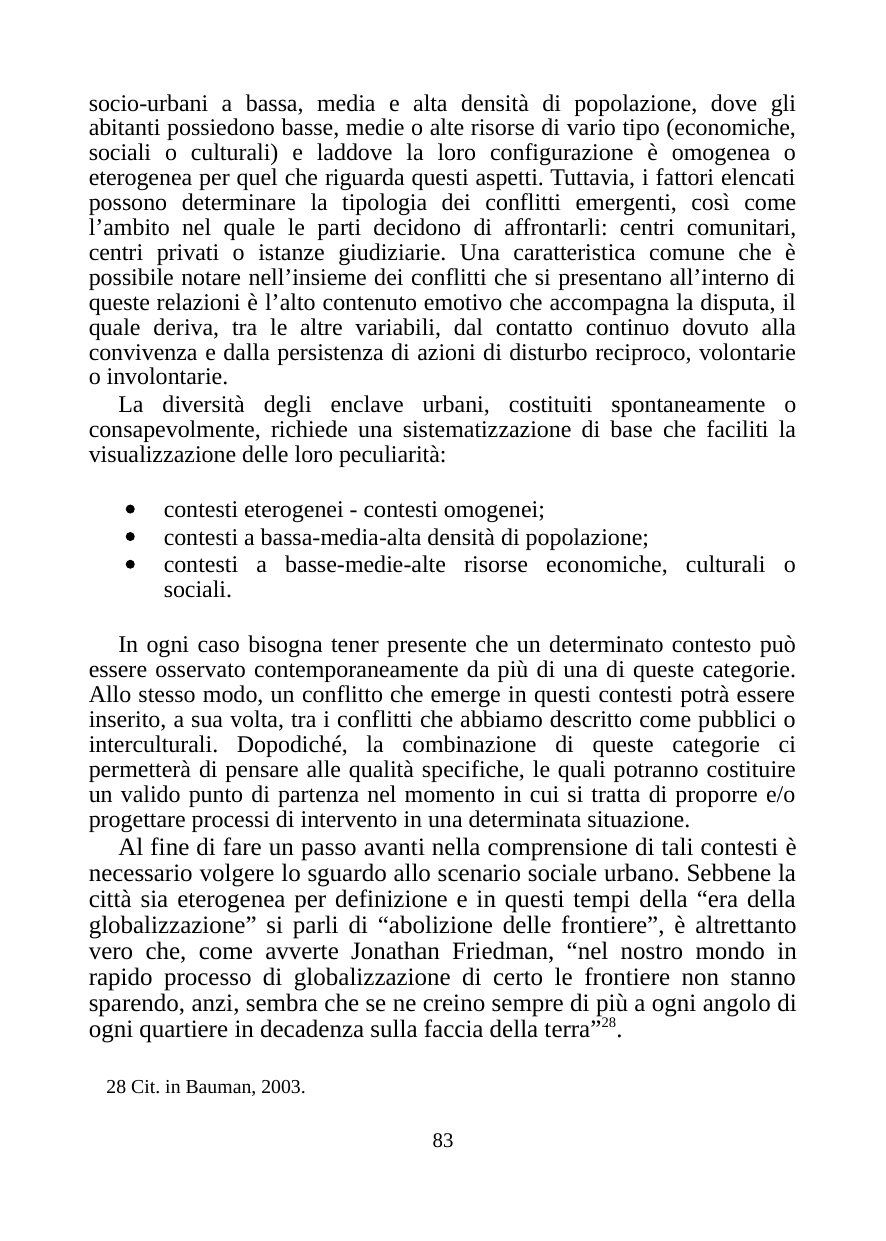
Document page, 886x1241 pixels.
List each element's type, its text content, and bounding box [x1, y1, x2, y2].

text In ogni caso bisogna tener presente che un determinato contesto può essere osservato contemporaneamente da più di una di queste categorie. Allo stesso modo, un conflitto che emerge in questi contesti potrà essere inserito, a sua volta, tra i conflitti che abbiamo descritto come pubblici o interculturali. Dopodiché, la combinazione di queste categorie ci permetterà di pensare alle qualità specifiche, le quali potranno costituire un valido punto di partenza nel momento in cui si tratta di proporre e/o progettare processi di intervento in una determinata situazione. [88, 630, 797, 832]
list contesti a basse-medie-alte risorse economiche, culturali o sociali. [126, 550, 797, 603]
text Cit. in Bauman, 2003. [88, 1075, 797, 1098]
text Al fine di fare un passo avanti nella comprensione di tali contesti è necessario volgere lo sguardo allo scenario sociale urbano. Sebbene la città sia eterogenea per definizione e in questi tempi della “era della globalizzazione” si parli di “abolizione delle frontiere”, è altrettanto vero che, come avverte Jonathan Friedman, “nel nostro mondo in rapido processo di globalizzazione di certo le frontiere non stanno sparendo, anzi, sembra che se ne creino sempre di più a ogni angolo di ogni quartiere in decadenza sulla faccia della terra”. [88, 832, 797, 1042]
list contesti a bassa-media-alta densità di popolazione; [126, 523, 797, 550]
text La diversità degli enclave urbani, costituiti spontaneamente o consapevolmente, richiede una sistematizzazione di base che faciliti la visualizzazione delle loro peculiarità: [88, 390, 797, 467]
text socio-urbani a bassa, media e alta densità di popolazione, dove gli abitanti possiedono basse, medie o alte risorse di vario tipo (economiche, sociali o culturali) e laddove la loro configurazione è omogenea o eterogenea per quel che riguarda questi aspetti. Tuttavia, i fattori elencati possono determinare la tipologia dei conflitti emergenti, così come l’ambito nel quale le parti decidono di affrontarli: centri comunitari, centri privati o istanze giudiziarie. Una caratteristica comune che è possibile notare nell’insieme dei conflitti che si presentano all’interno di queste relazioni è l’alto contenuto emotivo che accompagna la disputa, il quale deriva, tra le altre variabili, dal contatto continuo dovuto alla convivenza e dalla persistenza di azioni di disturbo reciproco, volontarie o involontarie. [88, 88, 797, 390]
list contesti eterogenei - contesti omogenei; [126, 495, 797, 523]
